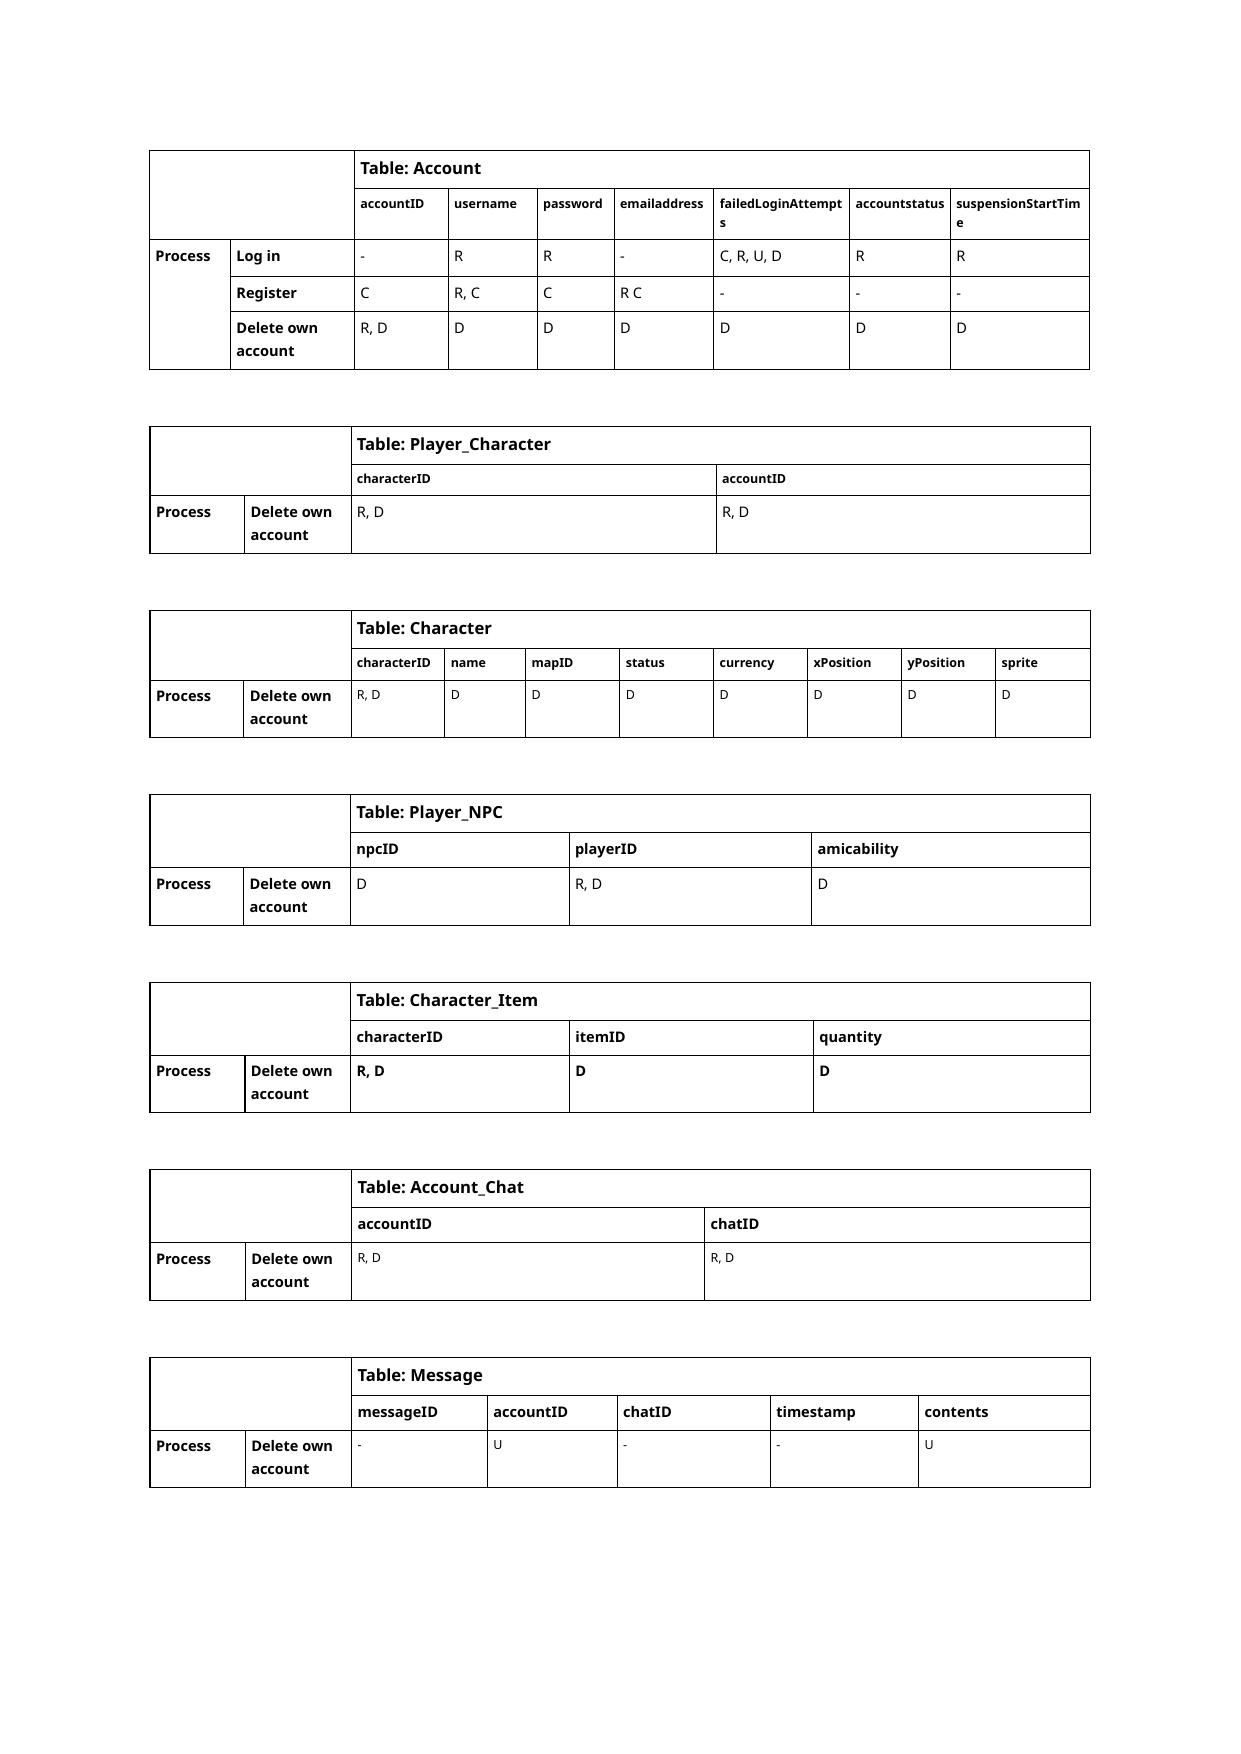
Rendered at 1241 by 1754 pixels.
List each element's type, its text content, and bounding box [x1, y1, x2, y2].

table_cell Register [231, 277, 354, 311]
table_cell D [526, 681, 619, 737]
table_cell accountID [352, 1208, 704, 1242]
table_cell Delete own account [246, 1056, 350, 1112]
table_cell Delete own account [231, 312, 354, 369]
table_cell playerID [570, 833, 811, 867]
table_cell D [902, 681, 995, 737]
table_header [151, 795, 350, 867]
table_cell D [445, 681, 525, 737]
table_cell sprite [996, 649, 1090, 679]
table_header Table: Message [352, 1358, 1090, 1394]
table_cell D [615, 312, 713, 369]
table_cell timestamp [771, 1396, 918, 1429]
table_header [151, 611, 351, 679]
table_cell R [850, 240, 950, 276]
table_cell - [615, 240, 713, 276]
table_cell Delete own account [245, 496, 351, 553]
table_cell R, D [352, 496, 716, 553]
table_cell xPosition [808, 649, 901, 679]
table_cell - [352, 1431, 487, 1487]
table_cell name [445, 649, 525, 679]
table_cell R, D [352, 1243, 704, 1300]
table_cell password [538, 189, 614, 239]
table_cell messageID [352, 1396, 487, 1429]
table_cell R, D [570, 868, 811, 925]
table_cell accountID [355, 189, 448, 239]
table_header Table: Character [352, 611, 1090, 648]
table_cell D [538, 312, 614, 369]
table_cell D [714, 312, 849, 369]
table_cell accountstatus [850, 189, 950, 239]
table_cell Process [151, 1056, 244, 1112]
table_cell D [714, 681, 807, 737]
table_cell mapID [526, 649, 619, 679]
table_header Table: Account_Chat [352, 1170, 1090, 1207]
table_cell C [538, 277, 614, 311]
table_header [151, 427, 351, 495]
table_cell Process [151, 1431, 245, 1487]
table_cell Process [150, 240, 230, 369]
table_cell R C [615, 277, 713, 311]
table_cell contents [919, 1396, 1090, 1429]
table_cell D [812, 868, 1090, 925]
table_cell - [355, 240, 448, 276]
table_cell Delete own account [244, 868, 350, 925]
table_cell D [951, 312, 1089, 369]
table_cell R, D [351, 1056, 569, 1112]
table_cell characterID [351, 1021, 569, 1054]
table_cell suspensionStartTime [951, 189, 1089, 239]
table_cell accountID [488, 1396, 617, 1429]
table_cell R [951, 240, 1089, 276]
table_header Table: Player_Character [352, 427, 1090, 463]
table_cell U [919, 1431, 1090, 1487]
table_cell npcID [351, 833, 569, 867]
table_cell R, C [449, 277, 537, 311]
table_cell R, D [355, 312, 448, 369]
table_cell characterID [352, 465, 716, 495]
table_cell - [771, 1431, 918, 1487]
table_cell amicability [812, 833, 1090, 867]
table_cell failedLoginAttempts [714, 189, 849, 239]
table_cell D [808, 681, 901, 737]
table_cell Process [151, 496, 244, 553]
table_header Table: Player_NPC [351, 795, 1090, 832]
table_cell itemID [570, 1021, 813, 1054]
table_cell R [449, 240, 537, 276]
table_cell D [449, 312, 537, 369]
table_cell D [850, 312, 950, 369]
table_cell chatID [705, 1208, 1090, 1242]
table_cell accountID [717, 465, 1090, 495]
table_cell D [814, 1056, 1090, 1112]
table_cell chatID [618, 1396, 770, 1429]
table_cell quantity [814, 1021, 1090, 1054]
table_header [151, 983, 350, 1054]
table_cell - [850, 277, 950, 311]
table_cell Process [151, 1243, 245, 1300]
table_cell - [618, 1431, 770, 1487]
table_cell Delete own account [244, 681, 351, 737]
table_cell D [996, 681, 1090, 737]
table_cell - [951, 277, 1089, 311]
table_header Table: Account [355, 151, 1089, 188]
table_cell username [449, 189, 537, 239]
table_cell R [538, 240, 614, 276]
table_header [151, 1170, 351, 1242]
table_header Table: Character_Item [351, 983, 1090, 1019]
table_header [151, 1358, 351, 1429]
table_cell U [488, 1431, 617, 1487]
table_cell Delete own account [246, 1243, 351, 1300]
table_cell Process [151, 681, 243, 737]
table_cell status [620, 649, 713, 679]
table_cell - [714, 277, 849, 311]
table_cell C, R, U, D [714, 240, 849, 276]
table_cell D [570, 1056, 813, 1112]
table_cell currency [714, 649, 807, 679]
table_cell characterID [352, 649, 444, 679]
table_cell R, D [717, 496, 1090, 553]
table_cell Log in [231, 240, 354, 276]
table_cell R, D [705, 1243, 1090, 1300]
table_cell C [355, 277, 448, 311]
table_header [150, 151, 354, 239]
table_cell D [351, 868, 569, 925]
table_cell Process [151, 868, 243, 925]
table_cell Delete own account [246, 1431, 351, 1487]
table_cell R, D [352, 681, 444, 737]
table_cell D [620, 681, 713, 737]
table_cell emailaddress [615, 189, 713, 239]
table_cell yPosition [902, 649, 995, 679]
